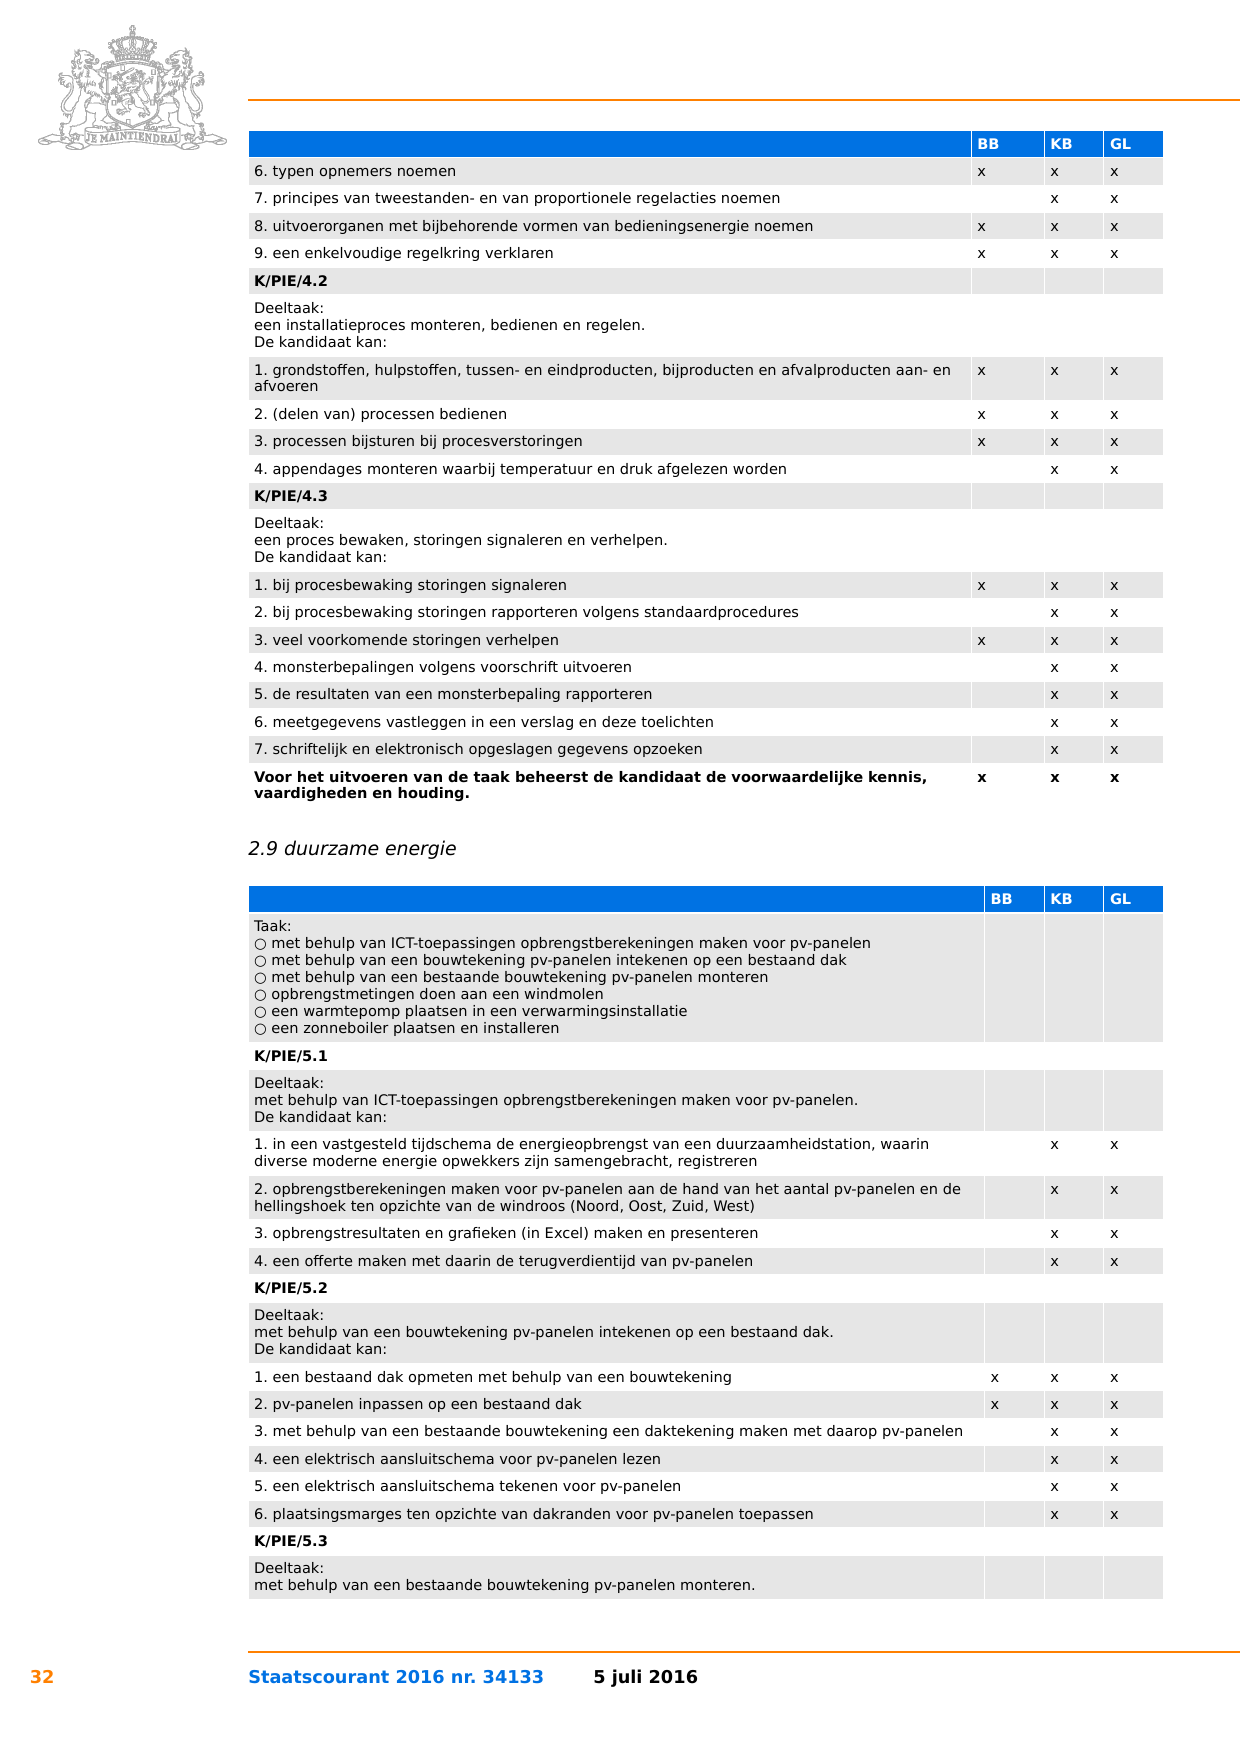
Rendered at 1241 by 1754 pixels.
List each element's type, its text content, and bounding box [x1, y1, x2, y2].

table_cell x [1104, 764, 1163, 807]
table_cell Deeltaak: met behulp van een bouwtekening pv-panelen intekenen op een bestaand dak. De kandidaat kan: [249, 1303, 984, 1363]
table_cell x [972, 627, 1044, 653]
table_cell [1104, 511, 1163, 571]
table_cell [1045, 483, 1103, 509]
table_cell x [1045, 456, 1103, 482]
table_cell 1. een bestaand dak opmeten met behulp van een bouwtekening [249, 1364, 984, 1390]
table_cell [972, 483, 1044, 509]
table_cell 6. typen opnemers noemen [249, 158, 971, 185]
table_cell 1. bij procesbewaking storingen signaleren [249, 572, 971, 598]
table_cell 2. opbrengstberekeningen maken voor pv-panelen aan de hand van het aantal pv-panelen en de hellingshoek ten opzichte van de windroos (Noord, Oost, Zuid, West) [249, 1176, 984, 1219]
table_cell Deeltaak: een proces bewaken, storingen signaleren en verhelpen. De kandidaat kan: [249, 511, 971, 571]
table_cell [1104, 914, 1163, 1042]
table_cell [972, 295, 1044, 356]
table_cell [985, 1501, 1044, 1527]
table_cell 1. grondstoffen, hulpstoffen, tussen- en eindproducten, bijproducten en afvalproducten aan- en afvoeren [249, 357, 971, 400]
table_cell x [1045, 401, 1103, 427]
table_cell [985, 1220, 1044, 1247]
table_cell 3. veel voorkomende storingen verhelpen [249, 627, 971, 653]
table_cell x [1104, 1391, 1163, 1418]
table_cell x [1045, 1132, 1103, 1175]
table_cell [985, 1474, 1044, 1500]
table_cell Deeltaak: een installatieproces monteren, bedienen en regelen. De kandidaat kan: [249, 295, 971, 356]
table_cell x [972, 158, 1044, 185]
table_cell x [1104, 1132, 1163, 1175]
table_cell x [1045, 213, 1103, 239]
table_header KB [1045, 131, 1103, 157]
table_cell x [972, 213, 1044, 239]
table_cell [1045, 1043, 1103, 1069]
table_cell [1045, 914, 1103, 1042]
table_cell x [1104, 1474, 1163, 1500]
table_cell [1045, 511, 1103, 571]
table_cell [972, 682, 1044, 708]
table_cell x [1104, 1220, 1163, 1247]
table_cell Taak: ○ met behulp van ICT-toepassingen opbrengstberekeningen maken voor pv-panelen ○ met behulp van een bouwtekening pv-panelen intekenen op een bestaand dak ○ met behulp van een bestaande bouwtekening pv-panelen monteren ○ opbrengstmetingen doen aan een windmolen ○ een warmtepomp plaatsen in een verwarmingsinstallatie ○ een zonneboiler plaatsen en installeren [249, 914, 984, 1042]
table_cell [1045, 1070, 1103, 1131]
table_cell x [1104, 456, 1163, 482]
table_header [249, 886, 984, 912]
table_cell K/PIE/4.2 [249, 268, 971, 294]
table_cell x [1045, 1419, 1103, 1445]
table_cell x [985, 1364, 1044, 1390]
table_cell [985, 1132, 1044, 1175]
table_cell x [1045, 1474, 1103, 1500]
table_cell x [1104, 429, 1163, 455]
table_cell x [1104, 1248, 1163, 1274]
table_cell [985, 1176, 1044, 1219]
table_cell [1045, 1556, 1103, 1599]
table_cell [1104, 1528, 1163, 1554]
table_cell [985, 1248, 1044, 1274]
table_cell x [1104, 736, 1163, 763]
table_cell [1104, 1070, 1163, 1131]
table_cell x [1104, 1446, 1163, 1472]
table_cell [985, 1528, 1044, 1554]
table_cell x [1045, 709, 1103, 735]
table_cell K/PIE/5.1 [249, 1043, 984, 1069]
table_cell [985, 1275, 1044, 1301]
table_cell 4. een elektrisch aansluitschema voor pv-panelen lezen [249, 1446, 984, 1472]
table_cell [972, 736, 1044, 763]
table_cell 1. in een vastgesteld tijdschema de energieopbrengst van een duurzaamheidstation, waarin diverse moderne energie opwekkers zijn samengebracht, registreren [249, 1132, 984, 1175]
subtitle 2.9 duurzame energie [248, 838, 1163, 860]
table_cell x [1104, 357, 1163, 400]
table_cell x [972, 241, 1044, 267]
table_cell 8. uitvoerorganen met bijbehorende vormen van bedieningsenergie noemen [249, 213, 971, 239]
table_cell x [1045, 357, 1103, 400]
table_cell x [972, 764, 1044, 807]
table_cell x [1045, 627, 1103, 653]
table_cell x [1045, 1364, 1103, 1390]
table_cell 2. bij procesbewaking storingen rapporteren volgens standaardprocedures [249, 599, 971, 626]
table_cell 5. een elektrisch aansluitschema tekenen voor pv-panelen [249, 1474, 984, 1500]
table_cell [985, 1070, 1044, 1131]
table_cell [972, 186, 1044, 212]
table_cell K/PIE/4.3 [249, 483, 971, 509]
table_cell K/PIE/5.3 [249, 1528, 984, 1554]
table_cell x [1045, 599, 1103, 626]
table_cell [972, 511, 1044, 571]
table_cell 5. de resultaten van een monsterbepaling rapporteren [249, 682, 971, 708]
picture [38, 25, 227, 150]
table_cell [972, 599, 1044, 626]
table_cell 6. meetgegevens vastleggen in een verslag en deze toelichten [249, 709, 971, 735]
table_cell [1045, 268, 1103, 294]
table_cell 3. met behulp van een bestaande bouwtekening een daktekening maken met daarop pv-panelen [249, 1419, 984, 1445]
table_header BB [972, 131, 1044, 157]
table_cell [1104, 295, 1163, 356]
table_cell x [985, 1391, 1044, 1418]
table_cell [985, 1556, 1044, 1599]
table_cell [1045, 1275, 1103, 1301]
table_cell [1045, 1303, 1103, 1363]
table_cell [985, 1043, 1044, 1069]
table_cell 3. processen bijsturen bij procesverstoringen [249, 429, 971, 455]
table_header GL [1104, 131, 1163, 157]
table_cell x [1045, 1248, 1103, 1274]
table_cell [1104, 1275, 1163, 1301]
table_cell [972, 456, 1044, 482]
table_cell 2. (delen van) processen bedienen [249, 401, 971, 427]
table_cell [1045, 1528, 1103, 1554]
table_cell Voor het uitvoeren van de taak beheerst de kandidaat de voorwaardelijke kennis, vaardigheden en houding. [249, 764, 971, 807]
table_cell x [1045, 241, 1103, 267]
table_cell x [1104, 213, 1163, 239]
table_cell [985, 914, 1044, 1042]
table_cell x [1104, 1501, 1163, 1527]
table_cell x [1104, 401, 1163, 427]
table_cell x [1045, 654, 1103, 681]
table_cell [985, 1419, 1044, 1445]
table_cell x [1104, 654, 1163, 681]
table_cell x [1104, 241, 1163, 267]
table_cell x [1104, 1176, 1163, 1219]
table_cell x [1045, 1501, 1103, 1527]
table_cell Deeltaak: met behulp van een bestaande bouwtekening pv-panelen monteren. [249, 1556, 984, 1599]
table_cell x [1104, 1419, 1163, 1445]
table_cell x [1045, 429, 1103, 455]
table_cell x [1045, 1220, 1103, 1247]
table_cell [1104, 1556, 1163, 1599]
table_cell 4. monsterbepalingen volgens voorschrift uitvoeren [249, 654, 971, 681]
table_cell x [1104, 158, 1163, 185]
table_cell x [1045, 1176, 1103, 1219]
table_header BB [985, 886, 1044, 912]
table_cell [972, 654, 1044, 681]
table_cell x [1045, 682, 1103, 708]
table_cell x [1104, 709, 1163, 735]
table_cell x [972, 429, 1044, 455]
table_cell K/PIE/5.2 [249, 1275, 984, 1301]
table_cell [972, 709, 1044, 735]
table_cell [985, 1303, 1044, 1363]
table_cell x [1104, 1364, 1163, 1390]
table_cell x [1104, 627, 1163, 653]
table_header [249, 131, 971, 157]
table_cell x [1104, 682, 1163, 708]
table_cell [972, 268, 1044, 294]
table_cell 2. pv-panelen inpassen op een bestaand dak [249, 1391, 984, 1418]
table_cell [1104, 268, 1163, 294]
table_cell 4. een offerte maken met daarin de terugverdientijd van pv-panelen [249, 1248, 984, 1274]
table_cell x [1045, 158, 1103, 185]
table_cell 6. plaatsingsmarges ten opzichte van dakranden voor pv-panelen toepassen [249, 1501, 984, 1527]
table_cell 7. principes van tweestanden- en van proportionele regelacties noemen [249, 186, 971, 212]
table_cell [1104, 483, 1163, 509]
table_cell x [1045, 1391, 1103, 1418]
table_cell x [1104, 186, 1163, 212]
table_header KB [1045, 886, 1103, 912]
table_cell x [1045, 736, 1103, 763]
table_cell x [1045, 764, 1103, 807]
table_cell x [1104, 572, 1163, 598]
table_cell x [1045, 186, 1103, 212]
table_cell Deeltaak: met behulp van ICT-toepassingen opbrengstberekeningen maken voor pv-panelen. De kandidaat kan: [249, 1070, 984, 1131]
table_cell [1045, 295, 1103, 356]
table_cell x [1045, 572, 1103, 598]
table_cell x [972, 401, 1044, 427]
table_cell x [1045, 1446, 1103, 1472]
table_cell x [972, 357, 1044, 400]
table_header GL [1104, 886, 1163, 912]
table_cell 4. appendages monteren waarbij temperatuur en druk afgelezen worden [249, 456, 971, 482]
table_cell [1104, 1303, 1163, 1363]
table_cell [1104, 1043, 1163, 1069]
table_cell x [1104, 599, 1163, 626]
table_cell 7. schriftelijk en elektronisch opgeslagen gegevens opzoeken [249, 736, 971, 763]
table_cell 9. een enkelvoudige regelkring verklaren [249, 241, 971, 267]
table_cell x [972, 572, 1044, 598]
table_cell [985, 1446, 1044, 1472]
table_cell 3. opbrengstresultaten en grafieken (in Excel) maken en presenteren [249, 1220, 984, 1247]
